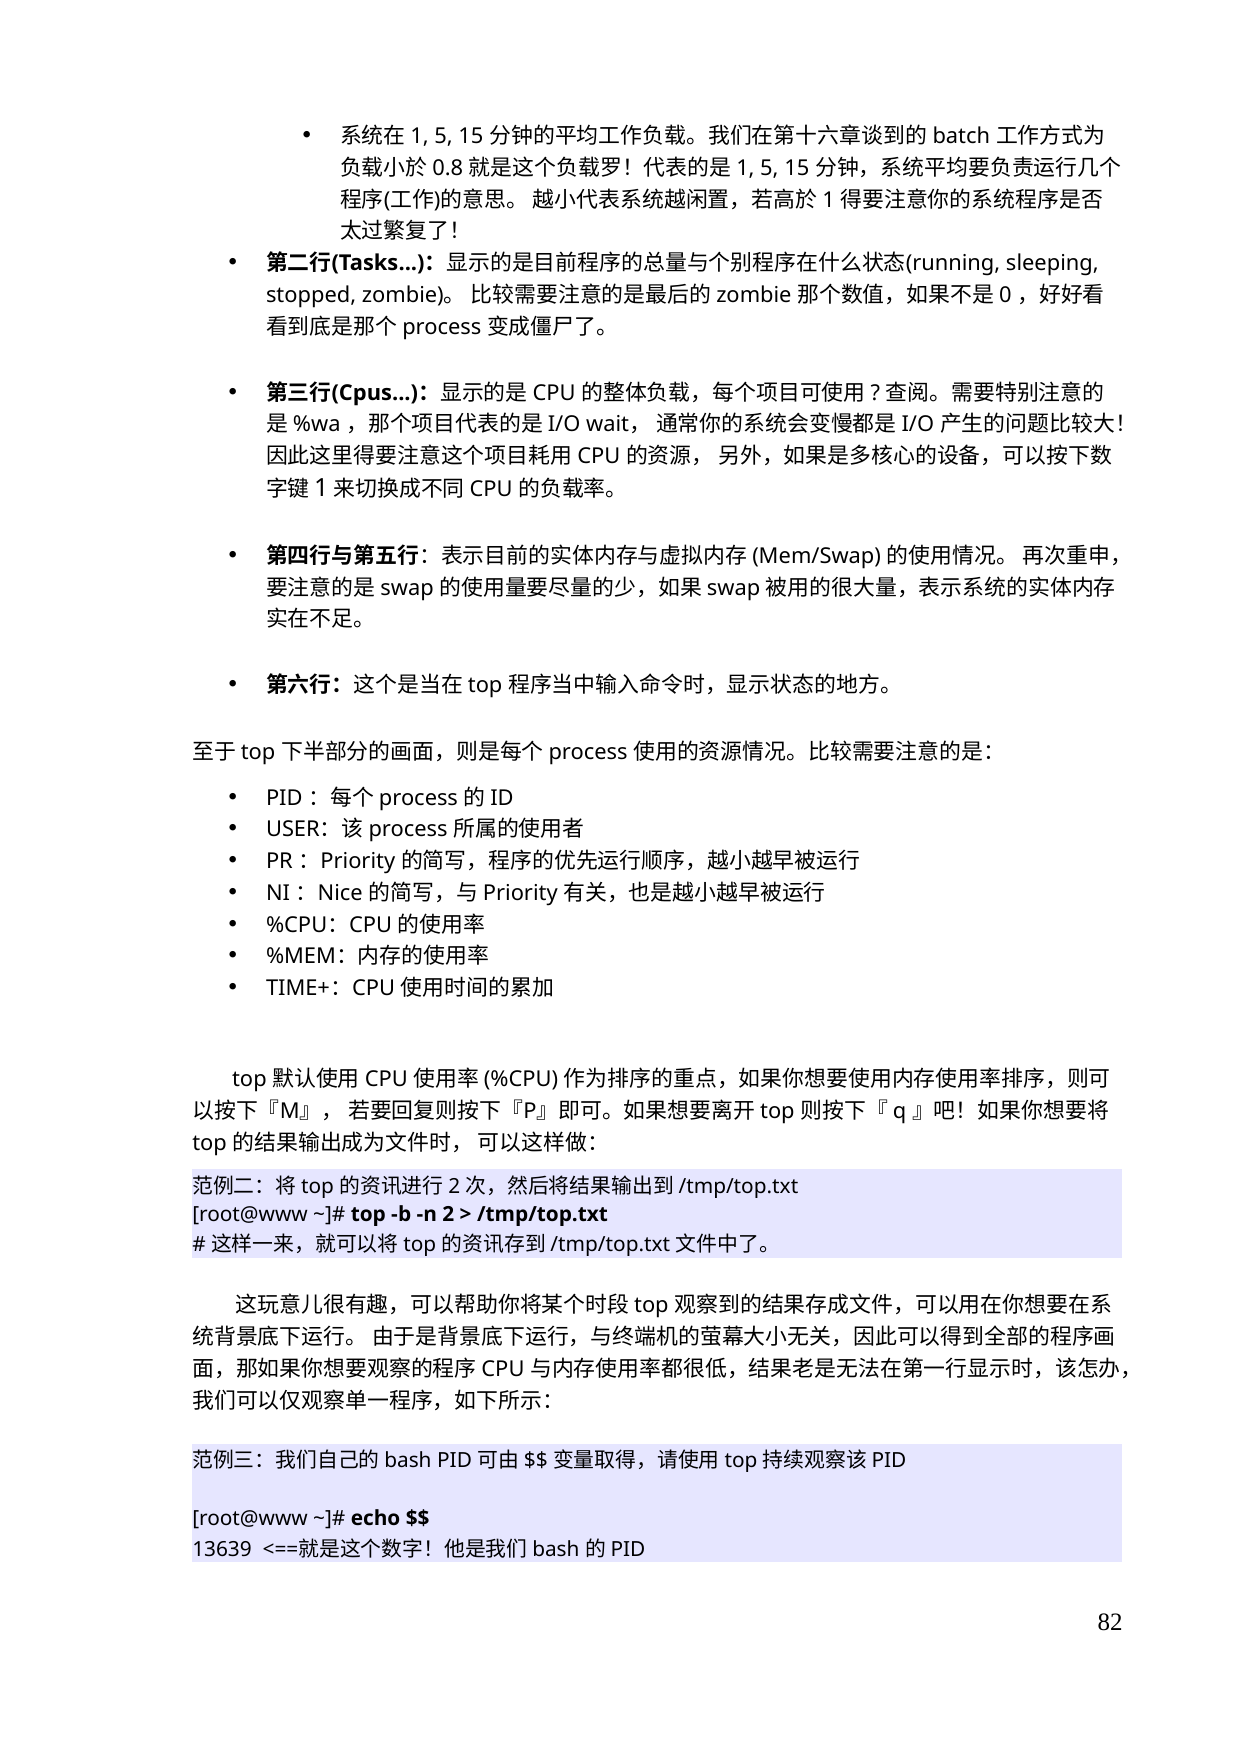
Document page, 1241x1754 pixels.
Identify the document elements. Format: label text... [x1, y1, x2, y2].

text 范例三：我们自己的 bash PID 可由 $$ 变量取得，请使用 top 持续观察该 PID [192, 1444, 1122, 1474]
text 至于 top 下半部分的画面，则是每个 process 使用的资源情况。比较需要注意的是： [118, 733, 1122, 767]
list PID ：每个 process 的 ID [228, 779, 1122, 811]
list 系统在 1, 5, 15 分钟的平均工作负载。我们在第十六章谈到的 batch 工作方式为负载小於 0.8 就是这个负载罗！代表的是 1, 5, 15 分钟，系统平均要负责运行几个程序(工作)的意思。 越小代表系统越闲置，若高於 1 得要注意你的系统程序是否太过繁复了！ [302, 118, 1122, 245]
list NI ：Nice 的简写，与 Priority 有关，也是越小越早被运行 [228, 875, 1122, 907]
list %CPU：CPU 的使用率 [228, 907, 1122, 938]
list USER：该 process 所属的使用者 [228, 811, 1122, 843]
list 第二行(Tasks...)：显示的是目前程序的总量与个别程序在什么状态(running, sleeping, stopped, zombie)。 比较需要注意的是最后的 zombie 那个数值，如果不是 0 ，好好看看到底是那个 process 变成僵尸了。 [228, 245, 1122, 340]
text # 这样一来，就可以将 top 的资讯存到 /tmp/top.txt 文件中了。 [192, 1228, 1122, 1258]
text [root@www ~]# top -b -n 2 > /tmp/top.txt [192, 1199, 1122, 1228]
list TIME+：CPU 使用时间的累加 [228, 970, 1122, 1002]
list 第六行：这个是当在 top 程序当中输入命令时，显示状态的地方。 [228, 667, 1122, 699]
text [root@www ~]# echo $$ [192, 1503, 1122, 1532]
text 这玩意儿很有趣，可以帮助你将某个时段 top 观察到的结果存成文件，可以用在你想要在系统背景底下运行。 由于是背景底下运行，与终端机的萤幕大小无关，因此可以得到全部的程序画面，那如果你想要观察的程序 CPU 与内存使用率都很低，结果老是无法在第一行显示时，该怎办，我们可以仅观察单一程序，如下所示： [192, 1287, 1122, 1414]
list 第三行(Cpus...)：显示的是 CPU 的整体负载，每个项目可使用 ? 查阅。需要特别注意的是 %wa ，那个项目代表的是 I/O wait， 通常你的系统会变慢都是 I/O 产生的问题比较大！因此这里得要注意这个项目耗用 CPU 的资源， 另外，如果是多核心的设备，可以按下数字键1来切换成不同 CPU 的负载率。 [228, 374, 1122, 504]
list %MEM：内存的使用率 [228, 938, 1122, 970]
text 范例二：将 top 的资讯进行 2 次，然后将结果输出到 /tmp/top.txt [192, 1169, 1122, 1199]
text top 默认使用 CPU 使用率 (%CPU) 作为排序的重点，如果你想要使用内存使用率排序，则可以按下『M』， 若要回复则按下『P』即可。如果想要离开 top 则按下『 q 』吧！如果你想要将 top 的结果输出成为文件时， 可以这样做： [192, 1061, 1122, 1156]
list PR ：Priority 的简写，程序的优先运行顺序，越小越早被运行 [228, 843, 1122, 875]
text 13639 <==就是这个数字！他是我们 bash 的 PID [192, 1532, 1122, 1562]
list 第四行与第五行：表示目前的实体内存与虚拟内存 (Mem/Swap) 的使用情况。 再次重申，要注意的是 swap 的使用量要尽量的少，如果 swap 被用的很大量，表示系统的实体内存实在不足。 [228, 538, 1122, 633]
